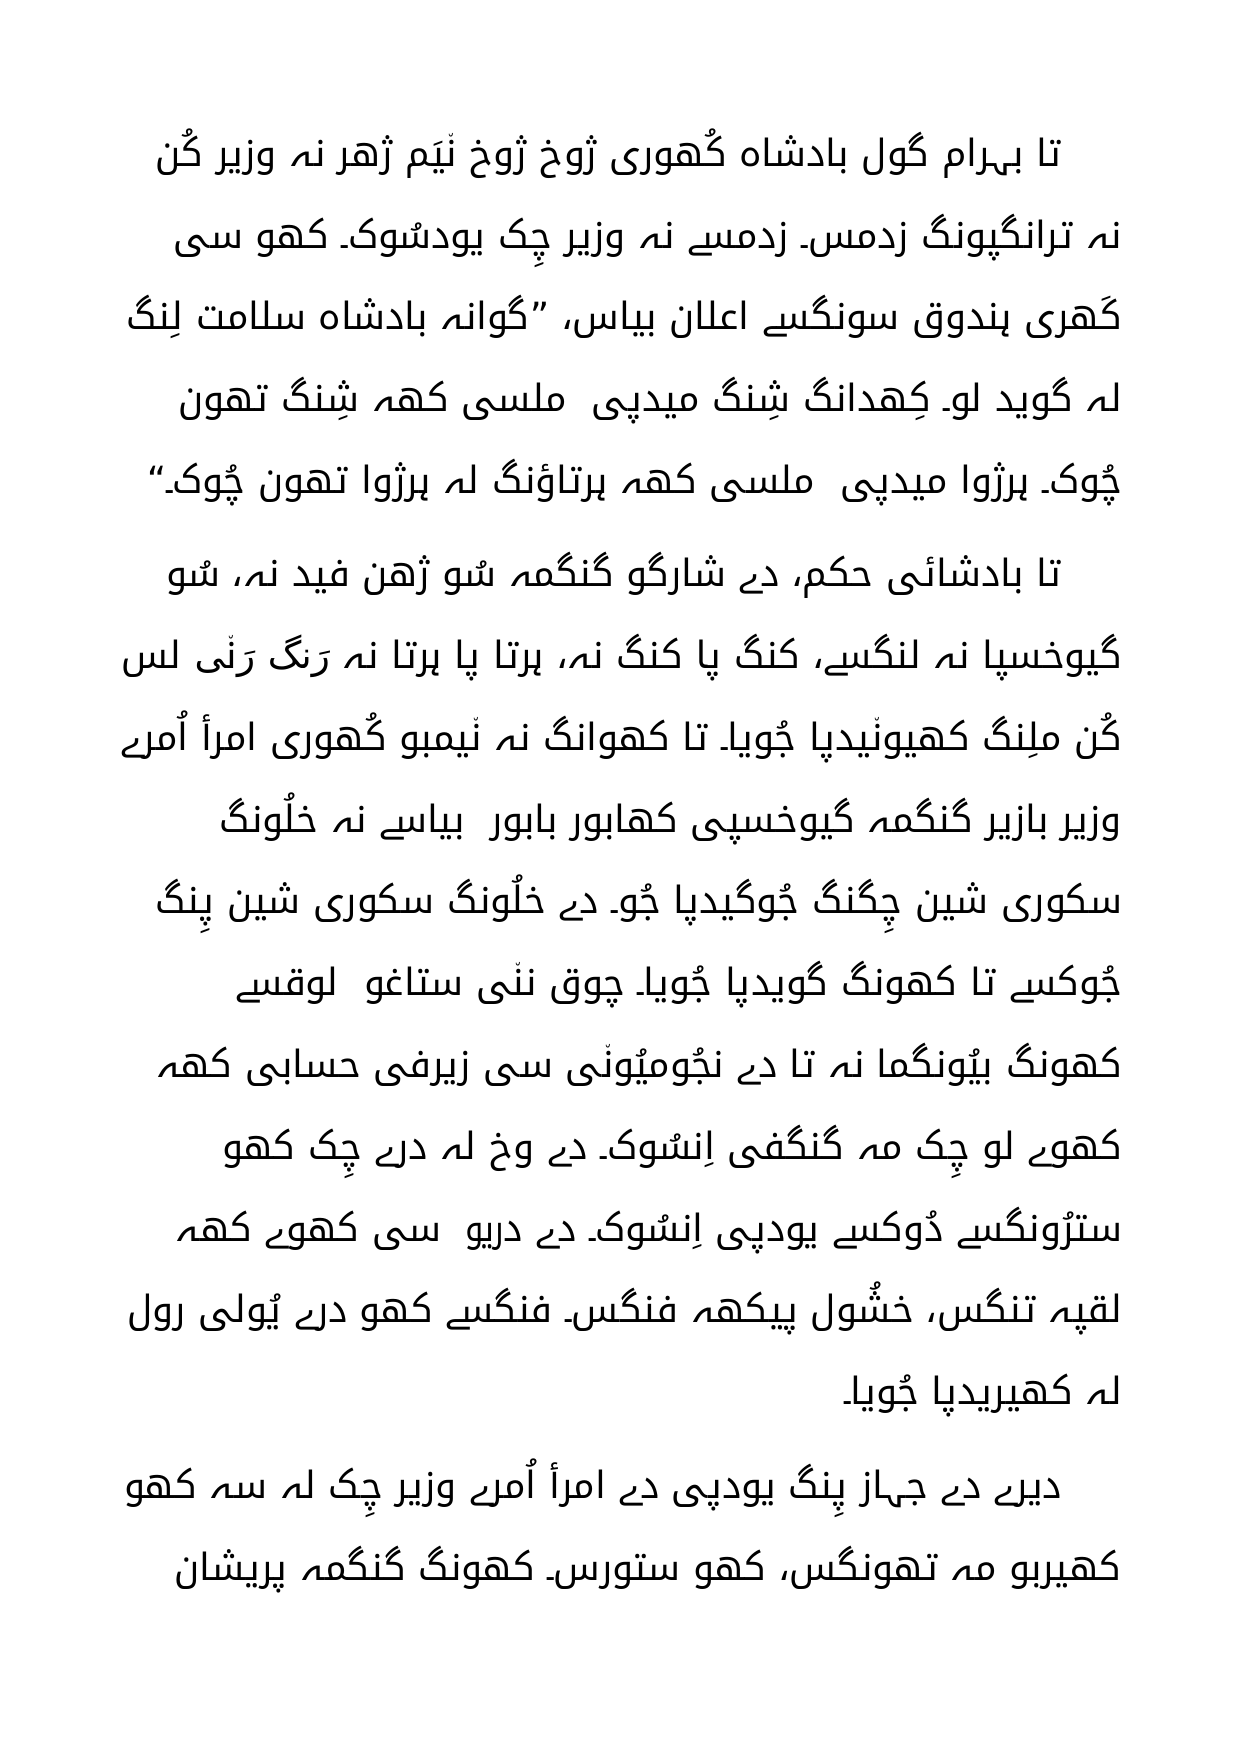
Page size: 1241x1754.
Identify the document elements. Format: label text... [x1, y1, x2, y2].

text دیرے دے جہاز پِنگ یودپی دے امرأ اُمرے وزیر چِک لہ سہ کھو کھیربو مہ تھونگس، کھو ستورس۔ کھونگ گنگمہ پریشان [118, 1450, 1122, 1603]
text تا بہرام گول بادشاہ کُھوری ژوخ ژوخ ن٘یَم ژھر نہ وزیر کُن نہ ترانگپونگ زدمس۔ زدمسے نہ وزیر چِک یودسُوک۔ کھو سی کَھری ہندوق سونگسے اعلان بیاس، ”گوانہ بادشاہ سلامت لِنگ لہ گوید لو۔ کِھدانگ شِنگ میدپی ملسی کھہ شِنگ تھون چُوک۔ ہرژوا میدپی ملسی کھہ ہرتاؤنگ لہ ہرژوا تھون چُوک۔“ [118, 118, 1122, 516]
text تا بادشائی حکم، دے شارگو گنگمہ سُو ژھن فید نہ، سُو گیوخسپا نہ لنگسے، کنگ پا کنگ نہ، ہرتا پا ہرتا نہ رَنگ رَن٘ی لس کُن ملِنگ کھیون٘یدپا جُویا۔ تا کھوانگ نہ ن٘یمبو کُھوری امرأ اُمرے وزیر بازیر گنگمہ گیوخسپی کھابور بابور بیاسے نہ خلُونگ سکوری شین چِگنگ جُوگیدپا جُو۔ دے خلُونگ سکوری شین پِنگ جُوکسے تا کھونگ گویدپا جُویا۔ چوق نن٘ی ستاغو لوقسے کھونگ بیُونگما نہ تا دے نجُومیُون٘ی سی زیرفی حسابی کھہ کھوے لو چِک مہ گنگفی اِنسُوک۔ دے وخ لہ درے چِک کھو سترُونگسے دُوکسے یودپی اِنسُوک۔ دے دریو سی کھوے کھہ لقپہ تنگس، خشُول پیکھہ فنگس۔ فنگسے کھو درے یُولی رول لہ کھیریدپا جُویا۔ [118, 539, 1122, 1428]
